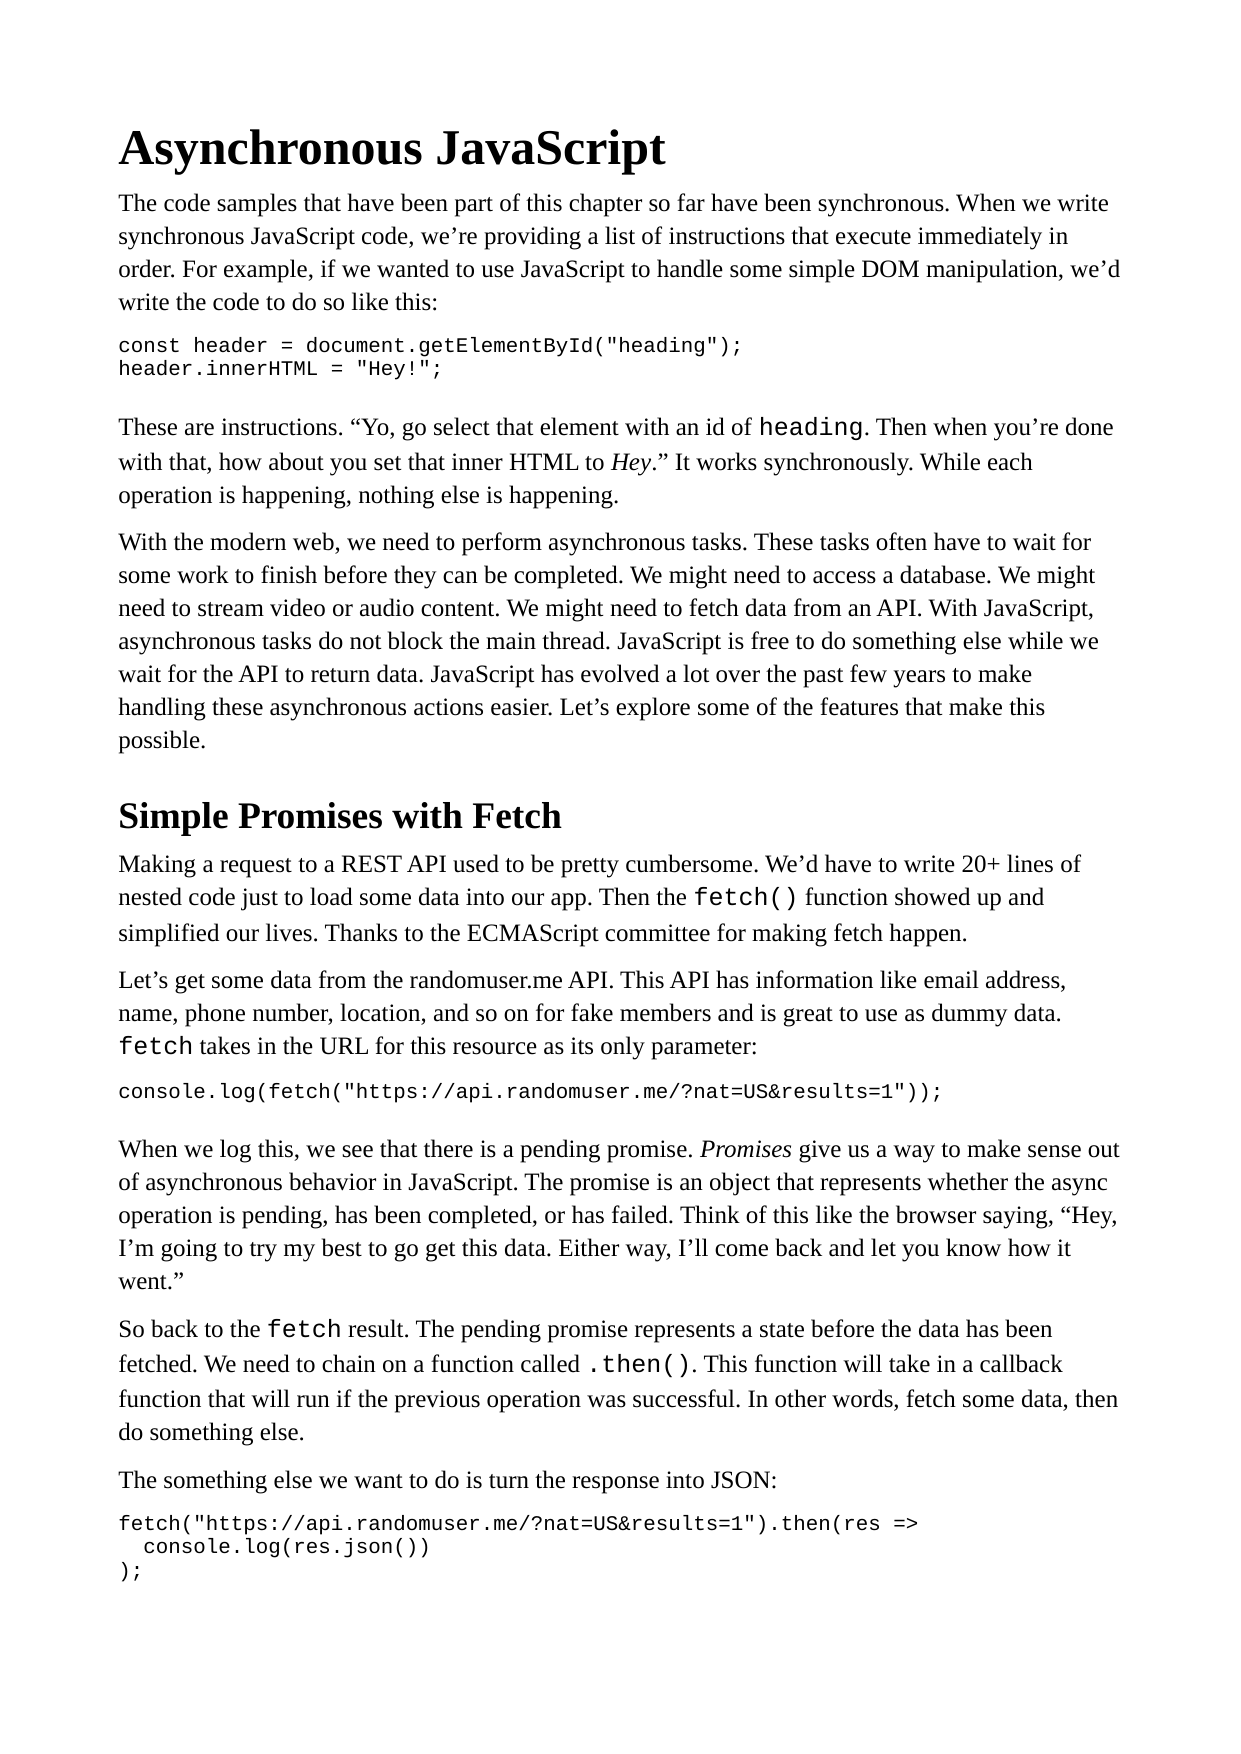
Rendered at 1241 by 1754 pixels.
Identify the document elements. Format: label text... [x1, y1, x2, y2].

text fetch("https://api.randomuser.me/?nat=US&results=1").then(res => [118, 1512, 1122, 1536]
text With the modern web, we need to perform asynchronous tasks. These tasks often have to wait for some work to finish before they can be completed. We might need to access a database. We might need to stream video or audio content. We might need to fetch data from an API. With JavaScript, asynchronous tasks do not block the main thread. JavaScript is free to do something else while we wait for the API to return data. JavaScript has evolved a lot over the past few years to make handling these asynchronous actions easier. Let’s explore some of the features that make this possible. [118, 527, 1122, 754]
text header.innerHTML = "Hey!"; [118, 358, 1122, 382]
text console.log(res.json()) [118, 1536, 1122, 1560]
text When we log this, we see that there is a pending promise. Promises give us a way to make sense out of asynchronous behavior in JavaScript. The promise is an object that represents whether the async operation is pending, has been completed, or has failed. Think of this like the browser saying, “Hey, I’m going to try my best to go get this data. Either way, I’ll come back and let you know how it went.” [118, 1134, 1122, 1295]
text ); [118, 1560, 1122, 1583]
text These are instructions. “Yo, go select that element with an id of heading. Then when you’re done with that, how about you set that inner HTML to Hey.” It works synchronously. While each operation is happening, nothing else is happening. [118, 412, 1122, 508]
text const header = document.getElementById("heading"); [118, 335, 1122, 358]
text Let’s get some data from the randomuser.me API. This API has information like email address, name, phone number, location, and so on for fake members and is great to use as dummy data. fetch takes in the URL for this resource as its only parameter: [118, 965, 1122, 1062]
text console.log(fetch("https://api.randomuser.me/?nat=US&results=1")); [118, 1081, 1122, 1105]
subtitle Simple Promises with Fetch [118, 794, 1122, 837]
text So back to the fetch result. The pending promise represents a state before the data has been fetched. We need to chain on a function called .then(). This function will take in a callback function that will run if the previous operation was successful. In other words, fetch some data, then do something else. [118, 1314, 1122, 1446]
text The something else we want to do is turn the response into JSON: [118, 1465, 1122, 1494]
text The code samples that have been part of this chapter so far have been synchronous. When we write synchronous JavaScript code, we’re providing a list of instructions that execute immediately in order. For example, if we wanted to use JavaScript to handle some simple DOM manipulation, we’d write the code to do so like this: [118, 188, 1122, 316]
subtitle Asynchronous JavaScript [118, 118, 1122, 176]
text Making a request to a REST API used to be pretty cumbersome. We’d have to write 20+ lines of nested code just to load some data into our app. Then the fetch() function showed up and simplified our lives. Thanks to the ECMAScript committee for making fetch happen. [118, 849, 1122, 946]
